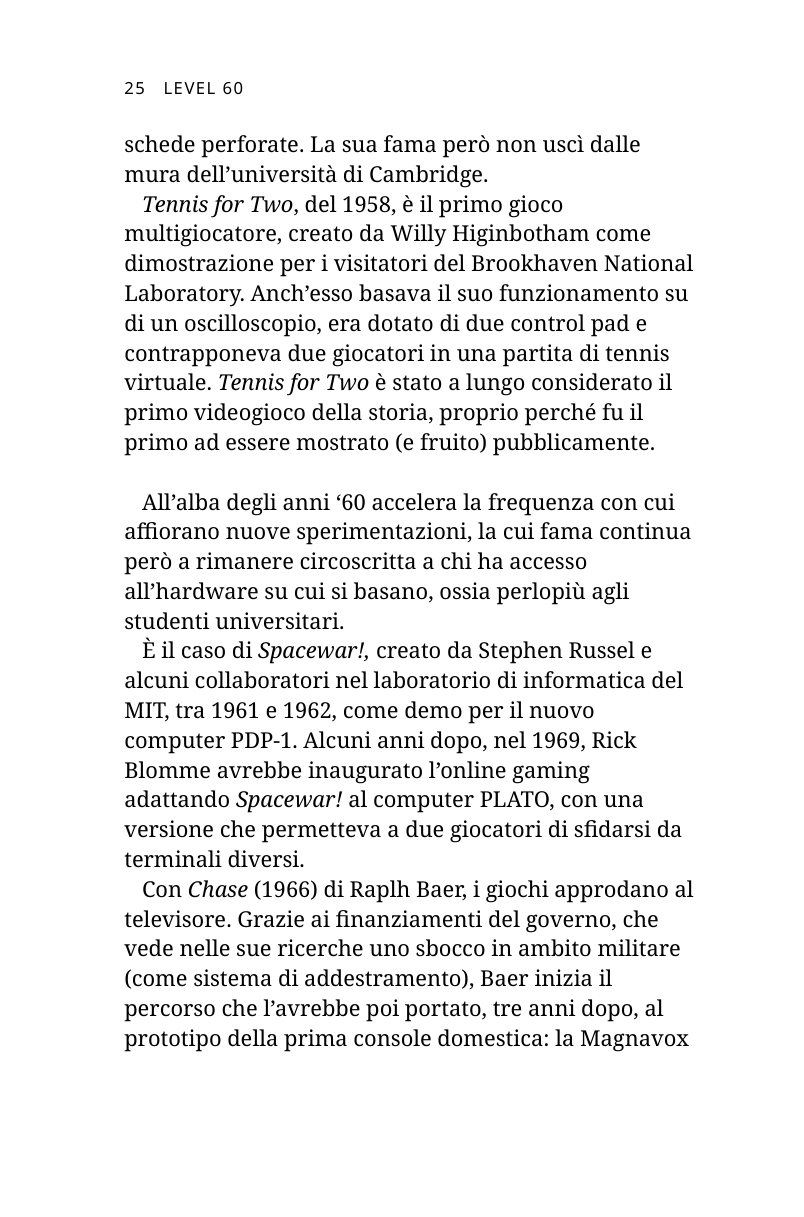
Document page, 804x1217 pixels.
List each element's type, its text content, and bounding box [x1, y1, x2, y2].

text Con Chase (1966) di Raplh Baer, i giochi approdano al televisore. Grazie ai finanziamenti del governo, che vede nelle sue ricerche uno sbocco in ambito militare (come sistema di addestramento), Baer inizia il percorso che l’avrebbe poi portato, tre anni dopo, al prototipo della prima console domestica: la Magnavox [124, 874, 697, 1052]
text Tennis for Two, del 1958, è il primo gioco multigiocatore, creato da Willy Higinbotham come dimostrazione per i visitatori del Brookhaven National Laboratory. Anch’esso basava il suo funzionamento su di un oscilloscopio, era dotato di due control pad e contrapponeva due giocatori in una partita di tennis virtuale. Tennis for Two è stato a lungo considerato il primo videogioco della storia, proprio perché fu il primo ad essere mostrato (e fruito) pubblicamente. [124, 188, 697, 457]
text È il caso di Spacewar!, creato da Stephen Russel e alcuni collaboratori nel laboratorio di informatica del MIT, tra 1961 e 1962, come demo per il nuovo computer PDP-1. Alcuni anni dopo, nel 1969, Rick Blomme avrebbe inaugurato l’online gaming adattando Spacewar! al computer PLATO, con una versione che permetteva a due giocatori di sfidarsi da terminali diversi. [124, 635, 697, 874]
text All’alba degli anni ‘60 accelera la frequenza con cui affiorano nuove sperimentazioni, la cui fama continua però a rimanere circoscritta a chi ha accesso all’hardware su cui si basano, ossia perlopiù agli studenti universitari. [124, 486, 697, 635]
text schede perforate. La sua fama però non uscì dalle mura dell’università di Cambridge. [124, 129, 697, 188]
